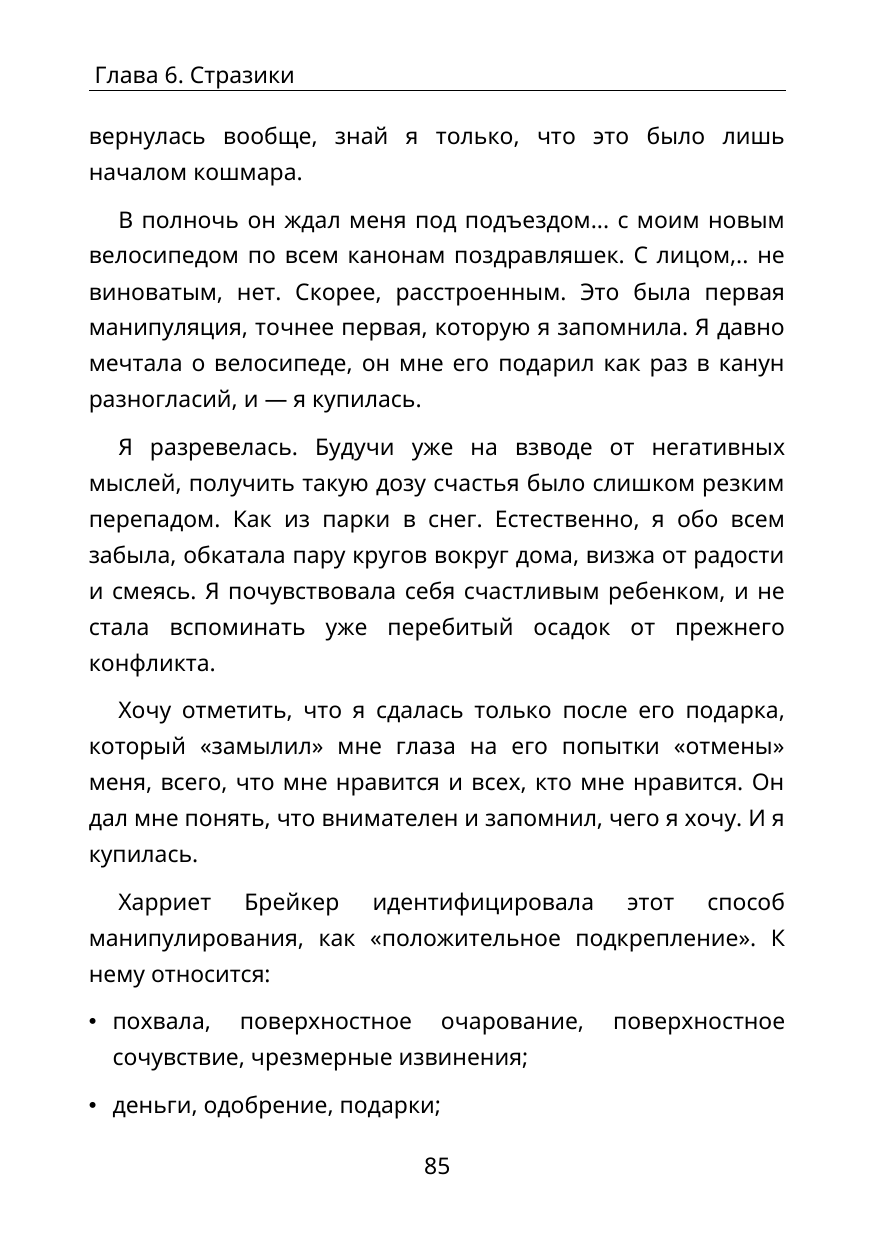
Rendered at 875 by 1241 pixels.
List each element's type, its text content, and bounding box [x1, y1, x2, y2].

list похвала, поверхностное очарование, поверхностное сочувствие, чрезмерные извинения; [88, 1005, 786, 1072]
text Хочу отметить, что я сдалась только после его подарка, который «замылил» мне глаза на его попытки «отмены» меня, всего, что мне нравится и всех, кто мне нравится. Он дал мне понять, что внимателен и запомнил, чего я хочу. И я купилась. [88, 694, 786, 869]
text Я разревелась. Будучи уже на взводе от негативных мыслей, получить такую дозу счастья было слишком резким перепадом. Как из парки в снег. Естественно, я обо всем забыла, обкатала пару кругов вокруг дома, визжа от радости и смеясь. Я почувствовала себя счастливым ребенком, и не стала вспоминать уже перебитый осадок от прежнего конфликта. [88, 431, 786, 678]
text В полночь он ждал меня под подъездом... с моим новым велосипедом по всем канонам поздравляшек. С лицом,.. не виноватым, нет. Скорее, расстроенным. Это была первая манипуляция, точнее первая, которую я запомнила. Я давно мечтала о велосипеде, он мне его подарил как раз в канун разногласий, и — я купилась. [88, 203, 786, 414]
list деньги, одобрение, подарки; [88, 1089, 786, 1120]
text Харриет Брейкер идентифицировала этот способ манипулирования, как «положительное подкрепление». К нему относится: [88, 886, 786, 989]
text вернулась вообще, знай я только, что это было лишь началом кошмара. [88, 120, 786, 187]
